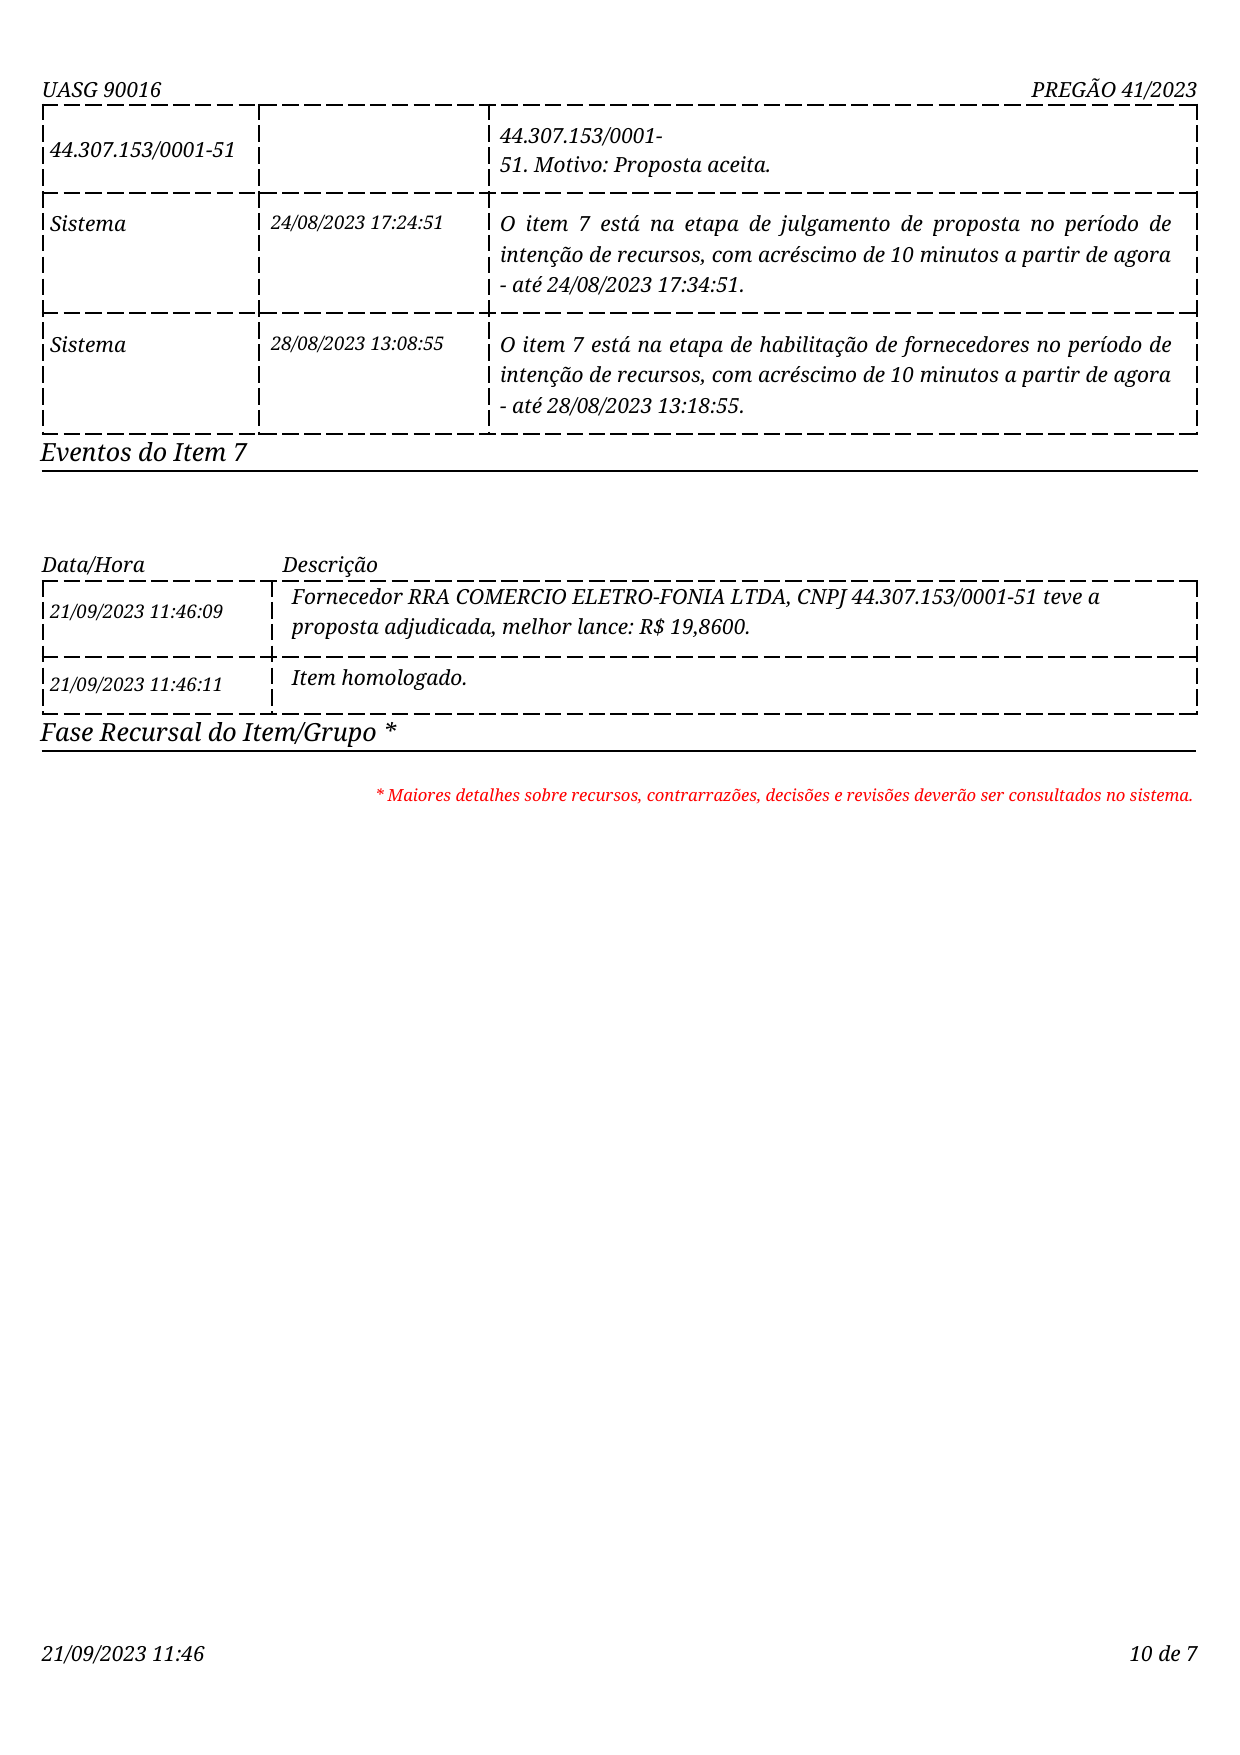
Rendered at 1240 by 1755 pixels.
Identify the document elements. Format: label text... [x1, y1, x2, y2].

text Data/Hora Descrição [42, 550, 1200, 578]
table_cell Sistema [43, 192, 259, 312]
table_cell [259, 104, 488, 192]
text Fase Recursal do Item/Grupo * [40, 714, 1200, 749]
table_cell Item homologado. [272, 656, 1197, 712]
table_cell 24/08/2023 17:24:51 [259, 192, 488, 312]
table_cell 21/09/2023 11:46:11 [43, 656, 272, 712]
table_cell O item 7 está na etapa de habilitação de fornecedores no período de intenção de recursos, com acréscimo de 10 minutos a partir de agora - até 28/08/2023 13:18:55. [489, 312, 1197, 432]
text * Maiores detalhes sobre recursos, contrarrazões, decisões e revisões deverão ser consultados no sistema. [42, 783, 1196, 806]
table_cell 28/08/2023 13:08:55 [259, 312, 488, 432]
text Eventos do Item 7 [40, 434, 1200, 469]
table_cell 44.307.153/0001-51 [43, 104, 259, 192]
table_cell 44.307.153/0001- 51. Motivo: Proposta aceita. [489, 104, 1197, 192]
table_header 21/09/2023 11:46:09 [43, 580, 272, 656]
table_cell Sistema [43, 312, 259, 432]
table_header Fornecedor RRA COMERCIO ELETRO-FONIA LTDA, CNPJ 44.307.153/0001-51 teve a proposta adjudicada, melhor lance: R$ 19,8600. [272, 580, 1197, 656]
table_cell O item 7 está na etapa de julgamento de proposta no período de intenção de recursos, com acréscimo de 10 minutos a partir de agora - até 24/08/2023 17:34:51. [489, 192, 1197, 312]
